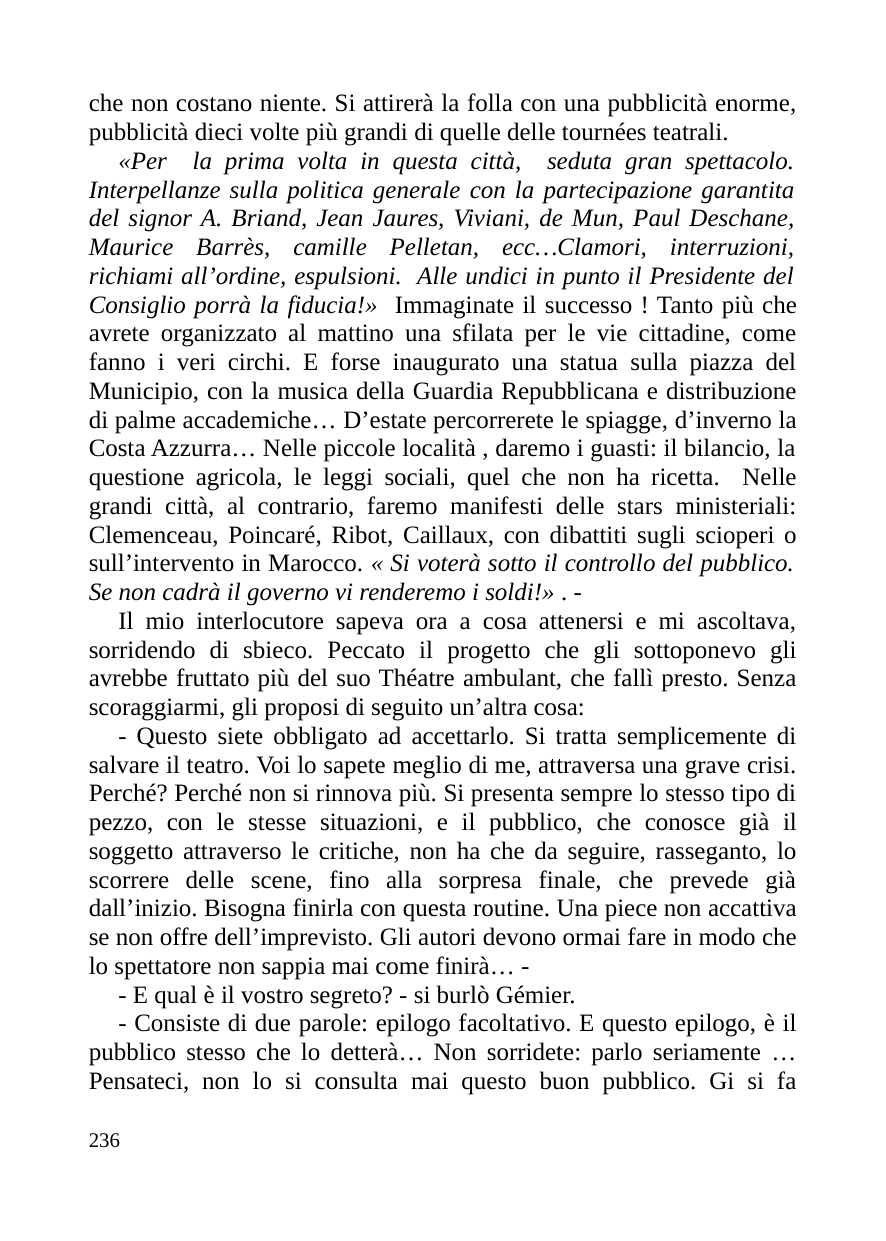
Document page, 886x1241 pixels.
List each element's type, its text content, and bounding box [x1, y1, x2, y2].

text che non costano niente. Si attirerà la folla con una pubblicità enorme, pubblicità dieci volte più grandi di quelle delle tournées teatrali. [88, 88, 797, 146]
text - Consiste di due parole: epilogo facoltativo. E questo epilogo, è il pubblico stesso che lo detterà… Non sorridete: parlo seriamente … Pensateci, non lo si consulta mai questo buon pubblico. Gi si fa [88, 1008, 797, 1095]
text - Questo siete obbligato ad accettarlo. Si tratta semplicemente di salvare il teatro. Voi lo sapete meglio di me, attraversa una grave crisi. Perché? Perché non si rinnova più. Si presenta sempre lo stesso tipo di pezzo, con le stesse situazioni, e il pubblico, che conosce già il soggetto attraverso le critiche, non ha che da seguire, rasseganto, lo scorrere delle scene, fino alla sorpresa finale, che prevede già dall’inizio. Bisogna finirla con questa routine. Una piece non accattiva se non offre dell’imprevisto. Gli autori devono ormai fare in modo che lo spettatore non sappia mai come finirà… - [88, 721, 797, 980]
text «Per la prima volta in questa città, seduta gran spettacolo. Interpellanze sulla politica generale con la partecipazione garantita del signor A. Briand, Jean Jaures, Viviani, de Mun, Paul Deschane, Maurice Barrès, camille Pelletan, ecc…Clamori, interruzioni, richiami all’ordine, espulsioni. Alle undici in punto il Presidente del Consiglio porrà la fiducia!» Immaginate il successo ! Tanto più che avrete organizzato al mattino una sfilata per le vie cittadine, come fanno i veri circhi. E forse inaugurato una statua sulla piazza del Municipio, con la musica della Guardia Repubblicana e distribuzione di palme accademiche… D’estate percorrerete le spiagge, d’inverno la Costa Azzurra… Nelle piccole località , daremo i guasti: il bilancio, la questione agricola, le leggi sociali, quel che non ha ricetta. Nelle grandi città, al contrario, faremo manifesti delle stars ministeriali: Clemenceau, Poincaré, Ribot, Caillaux, con dibattiti sugli scioperi o sull’intervento in Marocco. « Si voterà sotto il controllo del pubblico. Se non cadrà il governo vi renderemo i soldi!» . - [88, 146, 797, 606]
text Il mio interlocutore sapeva ora a cosa attenersi e mi ascoltava, sorridendo di sbieco. Peccato il progetto che gli sottoponevo gli avrebbe fruttato più del suo Théatre ambulant, che fallì presto. Senza scoraggiarmi, gli proposi di seguito un’altra cosa: [88, 606, 797, 721]
text - E qual è il vostro segreto? - si burlò Gémier. [88, 980, 797, 1008]
